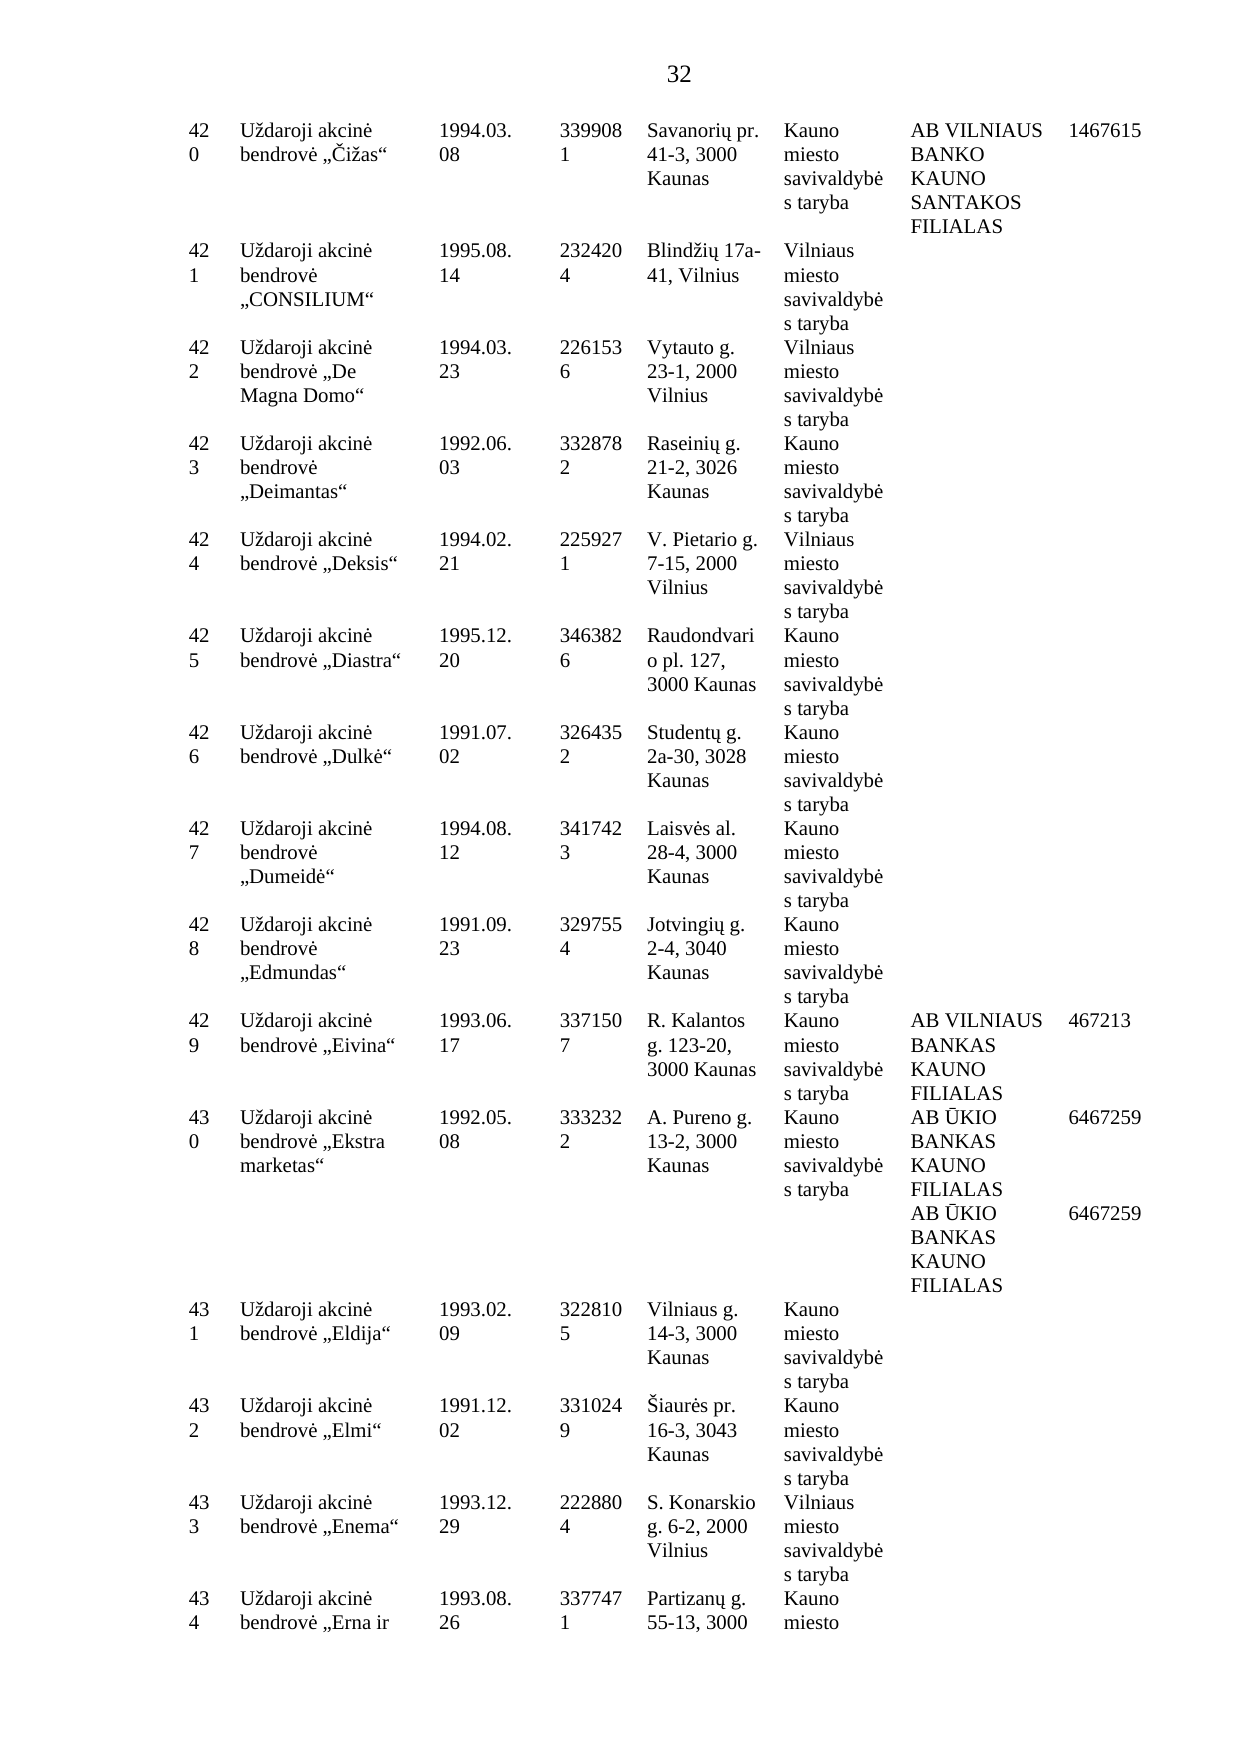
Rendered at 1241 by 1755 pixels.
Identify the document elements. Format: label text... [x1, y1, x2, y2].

table_cell A. Pureno g. 13-2, 3000 Kaunas [636, 1105, 772, 1201]
table_cell 3310249 [548, 1394, 636, 1490]
table_cell Šiaurės pr. 16-3, 3043 Kaunas [636, 1394, 772, 1490]
table_cell 1994.03. 08 [428, 118, 548, 238]
table_cell Savanorių pr. 41-3, 3000 Kaunas [636, 118, 772, 238]
table_cell [899, 1490, 1057, 1586]
table_cell [899, 1586, 1057, 1634]
table_cell 427 [177, 816, 228, 912]
table_cell 3264352 [548, 720, 636, 816]
table_cell Kauno miesto savivaldybės taryba [773, 624, 899, 720]
table_cell 1993.12. 29 [428, 1490, 548, 1586]
table_cell Uždaroji akcinė bendrovė „Elmi“ [229, 1394, 428, 1490]
table_cell 421 [177, 239, 228, 335]
table_cell [899, 1297, 1057, 1393]
table_cell 1993.08. 26 [428, 1586, 548, 1634]
table_cell 425 [177, 624, 228, 720]
table_cell 428 [177, 912, 228, 1008]
table_cell 430 [177, 1105, 228, 1201]
table_cell [1057, 1297, 1181, 1393]
table_cell 3297554 [548, 912, 636, 1008]
table_cell Kauno miesto savivaldybės taryba [773, 1009, 899, 1105]
table_cell 423 [177, 431, 228, 527]
table_cell Uždaroji akcinė bendrovė „Dulkė“ [229, 720, 428, 816]
table_cell [177, 1201, 228, 1297]
table_cell 1995.08. 14 [428, 239, 548, 335]
table_cell AB ŪKIO BANKAS KAUNO FILIALAS [899, 1105, 1057, 1201]
table_cell 1994.03. 23 [428, 335, 548, 431]
table_cell Vilniaus miesto savivaldybės taryba [773, 1490, 899, 1586]
table_cell V. Pietario g. 7-15, 2000 Vilnius [636, 527, 772, 623]
table_cell 2324204 [548, 239, 636, 335]
table_cell Uždaroji akcinė bendrovė „Erna ir [229, 1586, 428, 1634]
table_cell 1992.05. 08 [428, 1105, 548, 1201]
table_cell [1057, 1394, 1181, 1490]
table_cell 433 [177, 1490, 228, 1586]
table_cell 1992.06. 03 [428, 431, 548, 527]
table_cell Vilniaus miesto savivaldybės taryba [773, 527, 899, 623]
table_cell [899, 527, 1057, 623]
table_cell 3228105 [548, 1297, 636, 1393]
table_cell Kauno miesto savivaldybės taryba [773, 1394, 899, 1490]
table_cell 1467615 [1057, 118, 1181, 238]
table_cell [773, 1201, 899, 1297]
table_cell AB VILNIAUS BANKO KAUNO SANTAKOS FILIALAS [899, 118, 1057, 238]
table_cell [1057, 912, 1181, 1008]
table_cell 6467259 [1057, 1201, 1181, 1297]
table_cell 3371507 [548, 1009, 636, 1105]
table_cell Uždaroji akcinė bendrovė „Diastra“ [229, 624, 428, 720]
table_cell Uždaroji akcinė bendrovė „CONSILIUM“ [229, 239, 428, 335]
table_cell 422 [177, 335, 228, 431]
table_cell Vytauto g. 23-1, 2000 Vilnius [636, 335, 772, 431]
table_cell Kauno miesto savivaldybės taryba [773, 431, 899, 527]
table_cell 3417423 [548, 816, 636, 912]
table_cell [899, 624, 1057, 720]
table_cell 420 [177, 118, 228, 238]
table_cell Uždaroji akcinė bendrovė „Deimantas“ [229, 431, 428, 527]
table_cell [229, 1201, 428, 1297]
table_cell 467213 [1057, 1009, 1181, 1105]
table_cell 3463826 [548, 624, 636, 720]
table_cell 1991.07. 02 [428, 720, 548, 816]
table_cell Vilniaus miesto savivaldybės taryba [773, 335, 899, 431]
table_cell [899, 720, 1057, 816]
table_cell R. Kalantos g. 123-20, 3000 Kaunas [636, 1009, 772, 1105]
table_cell 2228804 [548, 1490, 636, 1586]
table_cell Jotvingių g. 2-4, 3040 Kaunas [636, 912, 772, 1008]
table_cell S. Konarskio g. 6-2, 2000 Vilnius [636, 1490, 772, 1586]
table_cell Kauno miesto savivaldybės taryba [773, 816, 899, 912]
table_cell 434 [177, 1586, 228, 1634]
table_cell 431 [177, 1297, 228, 1393]
table_cell Uždaroji akcinė bendrovė „Čižas“ [229, 118, 428, 238]
table_cell [1057, 816, 1181, 912]
table_cell [636, 1201, 772, 1297]
table_cell Kauno miesto savivaldybės taryba [773, 1105, 899, 1201]
table_cell 1993.06. 17 [428, 1009, 548, 1105]
table_cell 2259271 [548, 527, 636, 623]
table_cell [899, 431, 1057, 527]
table_cell Uždaroji akcinė bendrovė „Edmundas“ [229, 912, 428, 1008]
table_cell Kauno miesto savivaldybės taryba [773, 1297, 899, 1393]
table_cell 1991.12. 02 [428, 1394, 548, 1490]
table_cell Kauno miesto savivaldybės taryba [773, 118, 899, 238]
table_cell Vilniaus miesto savivaldybės taryba [773, 239, 899, 335]
table_cell Kauno miesto [773, 1586, 899, 1634]
table_cell 426 [177, 720, 228, 816]
table_cell Uždaroji akcinė bendrovė „Eivina“ [229, 1009, 428, 1105]
table_cell [1057, 335, 1181, 431]
table_cell Partizanų g. 55-13, 3000 [636, 1586, 772, 1634]
table_cell 2261536 [548, 335, 636, 431]
table_cell 3399081 [548, 118, 636, 238]
table_cell [548, 1201, 636, 1297]
table_cell [1057, 431, 1181, 527]
table_cell 1994.02. 21 [428, 527, 548, 623]
table_cell 432 [177, 1394, 228, 1490]
table_cell Uždaroji akcinė bendrovė „Dumeidė“ [229, 816, 428, 912]
table_cell Uždaroji akcinė bendrovė „Deksis“ [229, 527, 428, 623]
table_cell [1057, 624, 1181, 720]
table_cell [899, 912, 1057, 1008]
table_cell Laisvės al. 28-4, 3000 Kaunas [636, 816, 772, 912]
table_cell 3377471 [548, 1586, 636, 1634]
table_cell Raseinių g. 21-2, 3026 Kaunas [636, 431, 772, 527]
table_cell [899, 1394, 1057, 1490]
table_cell 1993.02. 09 [428, 1297, 548, 1393]
table_cell Vilniaus g. 14-3, 3000 Kaunas [636, 1297, 772, 1393]
table_cell 1991.09. 23 [428, 912, 548, 1008]
table_cell Uždaroji akcinė bendrovė „De Magna Domo“ [229, 335, 428, 431]
table_cell 6467259 [1057, 1105, 1181, 1201]
table_cell Uždaroji akcinė bendrovė „Ekstra marketas“ [229, 1105, 428, 1201]
table_cell Raudondvario pl. 127, 3000 Kaunas [636, 624, 772, 720]
table_cell [1057, 1586, 1181, 1634]
table_cell [1057, 1490, 1181, 1586]
table_cell 1995.12. 20 [428, 624, 548, 720]
table_cell [899, 239, 1057, 335]
table_cell 429 [177, 1009, 228, 1105]
table_cell AB VILNIAUS BANKAS KAUNO FILIALAS [899, 1009, 1057, 1105]
table_cell Uždaroji akcinė bendrovė „Enema“ [229, 1490, 428, 1586]
table_cell [428, 1201, 548, 1297]
table_cell [899, 816, 1057, 912]
table_cell Blindžių 17a-41, Vilnius [636, 239, 772, 335]
table_cell 3332322 [548, 1105, 636, 1201]
table_cell AB ŪKIO BANKAS KAUNO FILIALAS [899, 1201, 1057, 1297]
table_cell Uždaroji akcinė bendrovė „Eldija“ [229, 1297, 428, 1393]
table_cell Studentų g. 2a-30, 3028 Kaunas [636, 720, 772, 816]
table_cell [1057, 720, 1181, 816]
table_cell 424 [177, 527, 228, 623]
table_cell [899, 335, 1057, 431]
table_cell 1994.08. 12 [428, 816, 548, 912]
table_cell Kauno miesto savivaldybės taryba [773, 720, 899, 816]
table_cell 3328782 [548, 431, 636, 527]
table_cell Kauno miesto savivaldybės taryba [773, 912, 899, 1008]
table_cell [1057, 239, 1181, 335]
table_cell [1057, 527, 1181, 623]
